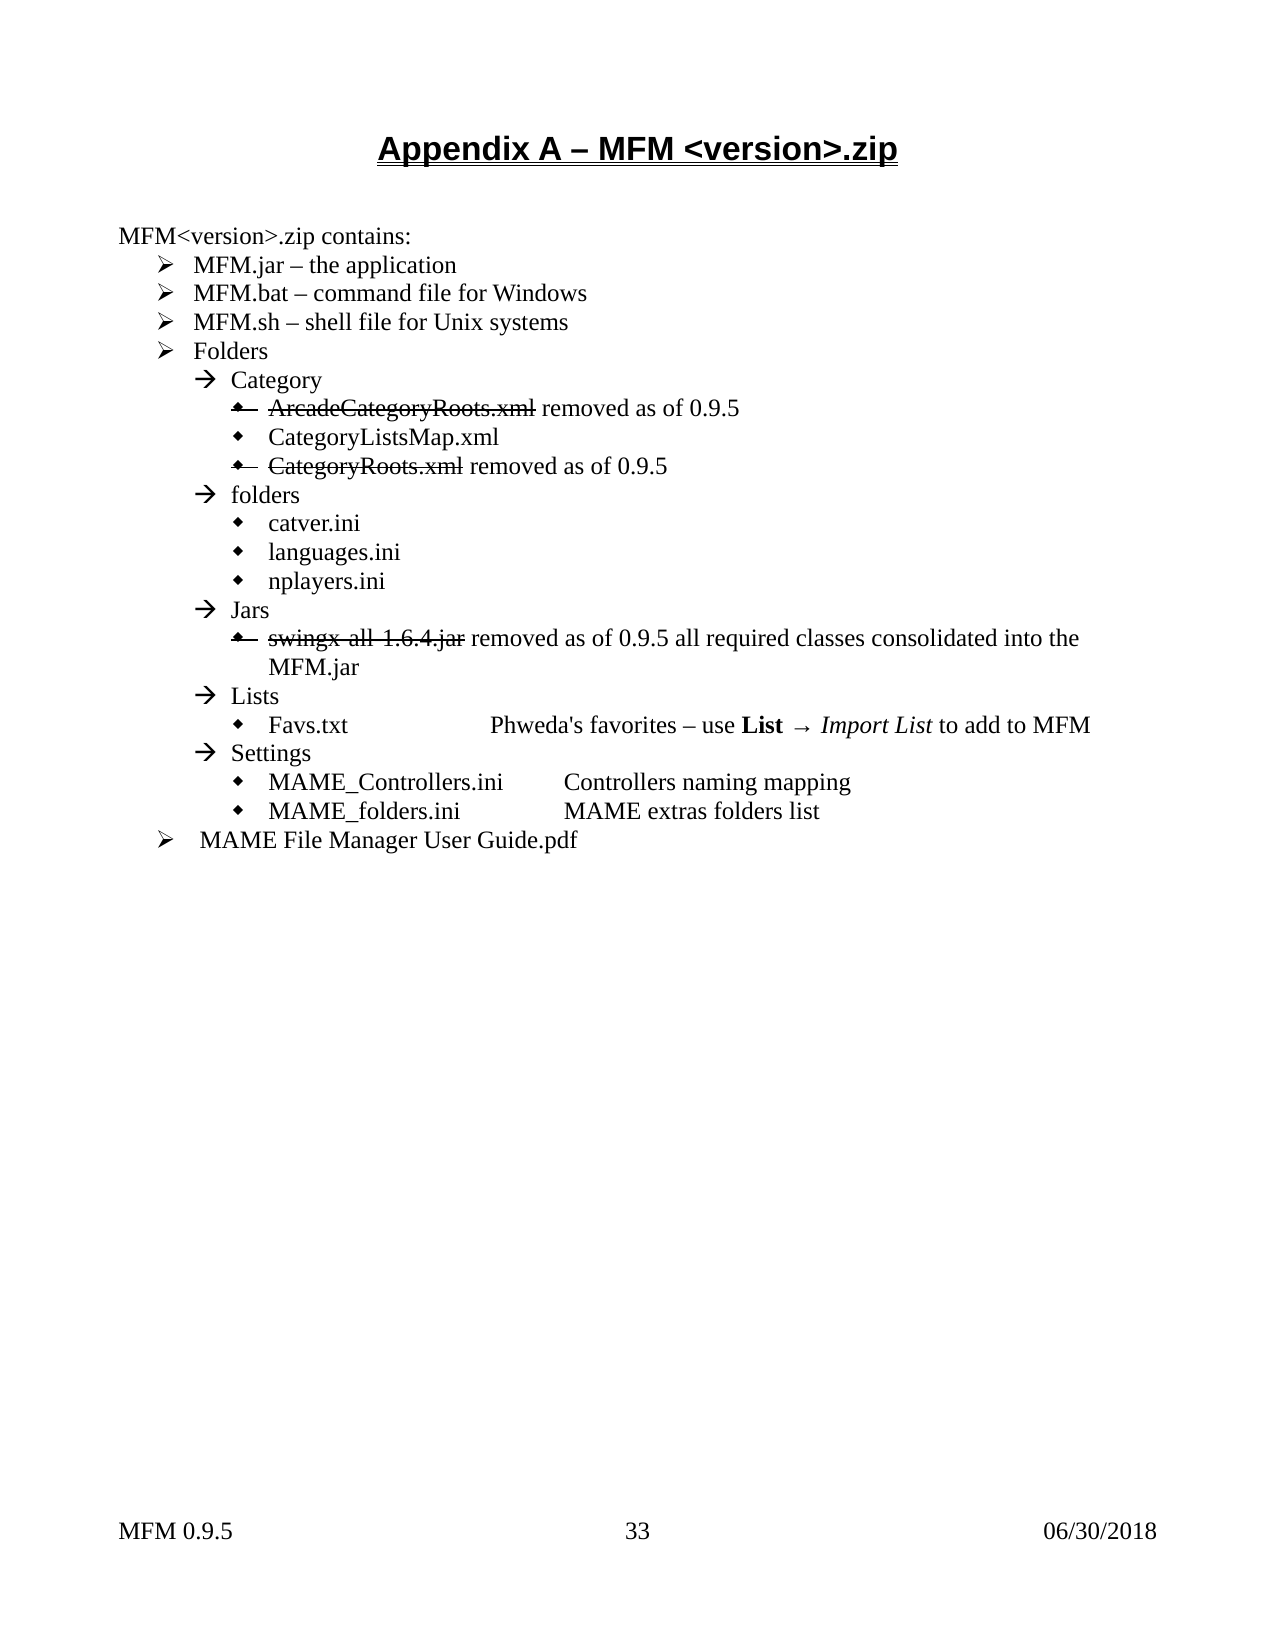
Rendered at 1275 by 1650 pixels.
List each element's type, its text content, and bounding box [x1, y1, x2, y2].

list CategoryRoots.xml removed as of 0.9.5 [231, 451, 1157, 480]
list Lists [193, 681, 1157, 710]
list MAME File Manager User Guide.pdf [156, 825, 1157, 853]
list MFM.jar – the application [156, 250, 1157, 278]
list Favs.txt Phweda's favorites – use List → Import List to add to MFM [231, 710, 1157, 738]
list CategoryListsMap.xml [231, 422, 1157, 451]
text MFM<version>.zip contains: [118, 221, 1157, 250]
list ArcadeCategoryRoots.xml removed as of 0.9.5 [231, 393, 1157, 422]
list swingx-all-1.6.4.jar removed as of 0.9.5 all required classes consolidated into the MFM.jar [231, 623, 1157, 681]
list folders [193, 480, 1157, 508]
list MAME_folders.ini MAME extras folders list [231, 796, 1157, 825]
list MFM.sh – shell file for Unix systems [156, 307, 1157, 336]
list Folders [156, 336, 1157, 365]
list Category [193, 365, 1157, 393]
list Jars [193, 595, 1157, 623]
list languages.ini [231, 537, 1157, 566]
subtitle Appendix A – MFM <version>.zip [118, 128, 1157, 167]
list nplayers.ini [231, 566, 1157, 595]
list MFM.bat – command file for Windows [156, 278, 1157, 307]
list Settings [193, 738, 1157, 767]
list catver.ini [231, 508, 1157, 537]
list MAME_Controllers.ini Controllers naming mapping [231, 767, 1157, 796]
